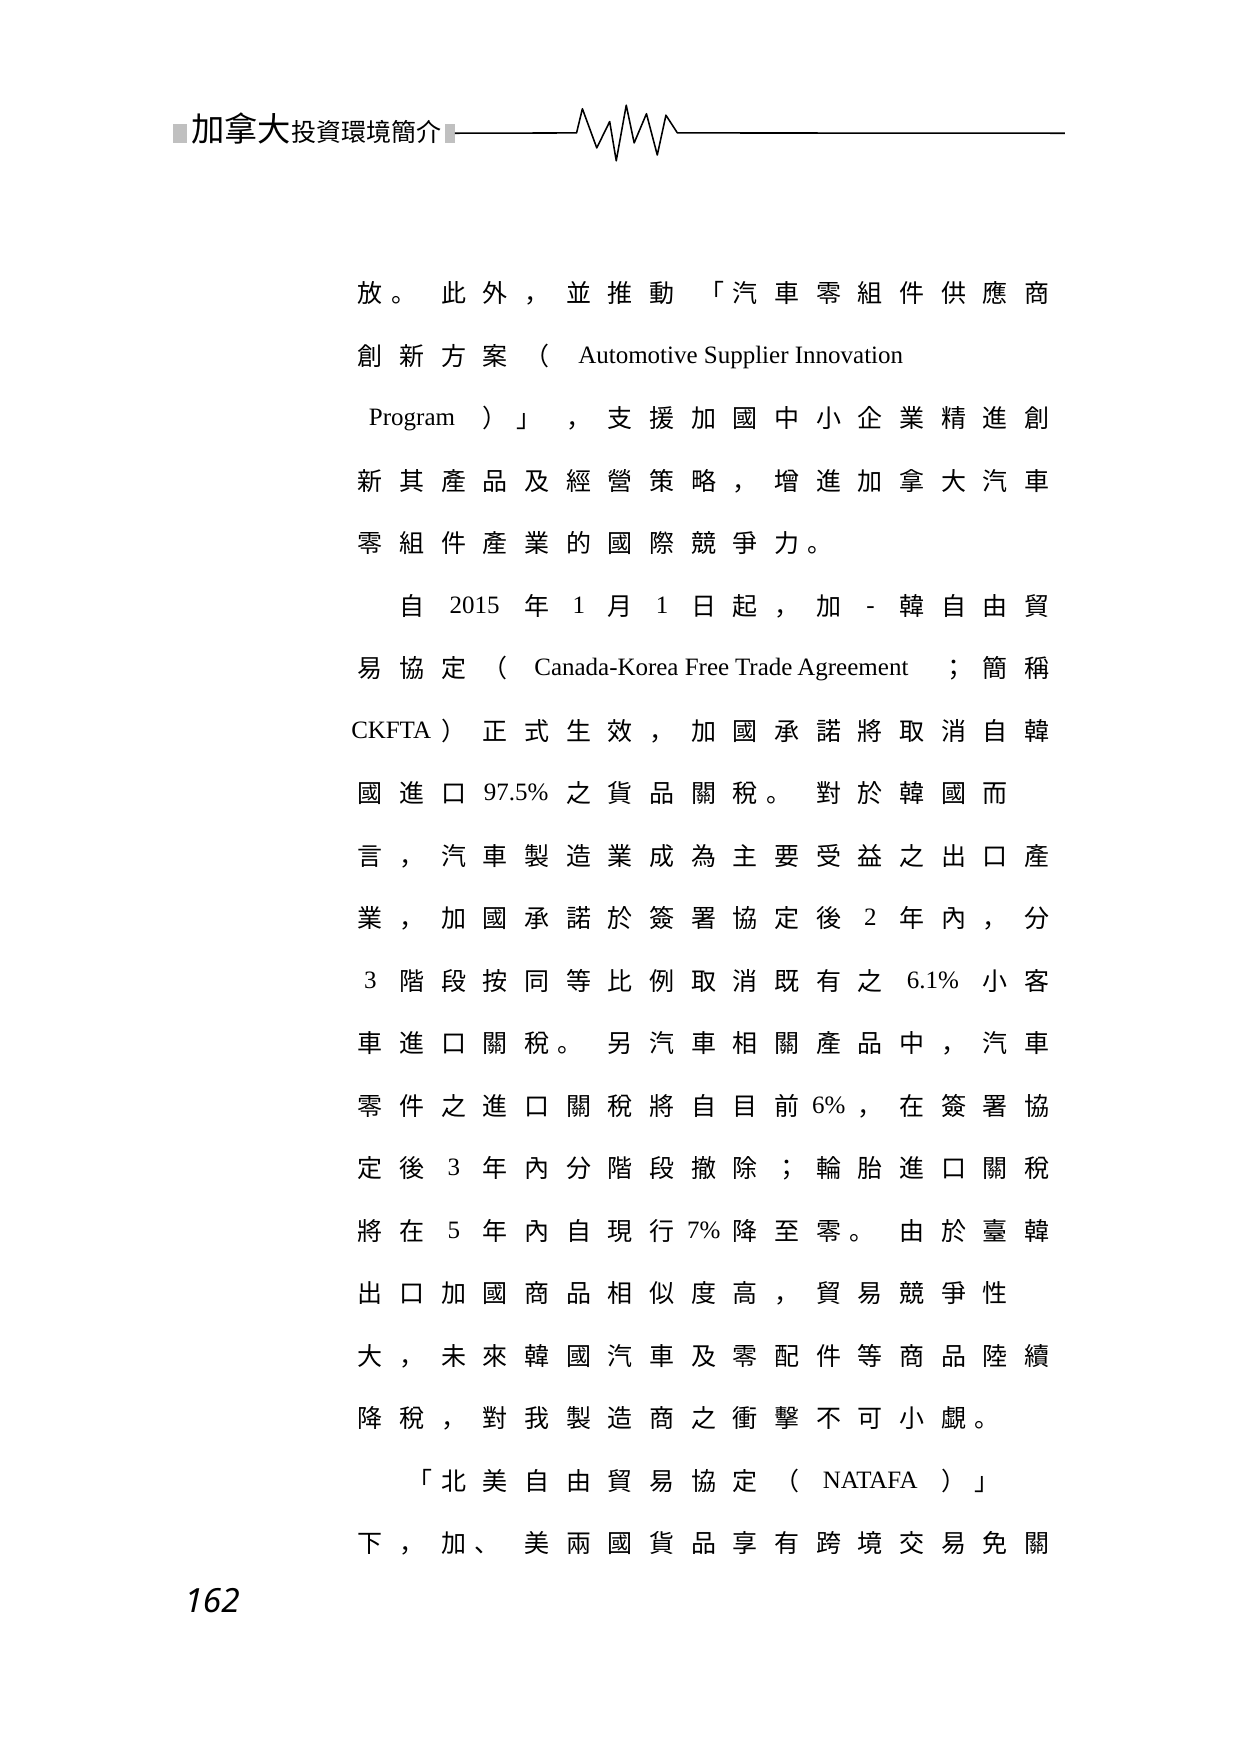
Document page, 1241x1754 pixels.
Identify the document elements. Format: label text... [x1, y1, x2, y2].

text 「北美自由貿易協定（NATAFA）」下，加、美兩國貨品享有跨境交易免關 [330, 1438, 1058, 1563]
text 自2015年1月1日起，加-韓自由貿易協定（Canada-Korea Free Trade Agreement ；簡稱CKFTA）正式生效，加國承諾將取消自韓國進口97.5%之貨品關稅。對於韓國而言，汽車製造業成為主要受益之出口產業，加國承諾於簽署協定後2年內，分3階段按同等比例取消既有之6.1%小客車進口關稅。另汽車相關產品中，汽車零件之進口關稅將自目前6%，在簽署協定後3年內分階段撤除；輪胎進口關稅將在5年內自現行7%降至零。由於臺韓出口加國商品相似度高，貿易競爭性大，未來韓國汽車及零配件等商品陸續降稅，對我製造商之衝擊不可小覷。 [330, 563, 1058, 1438]
text 放。此外，並推動「汽車零組件供應商創新方案（Automotive Supplier Innovation Program）」，支援加國中小企業精進創新其產品及經營策略，增進加拿大汽車零組件產業的國際競爭力。 [330, 250, 1058, 563]
